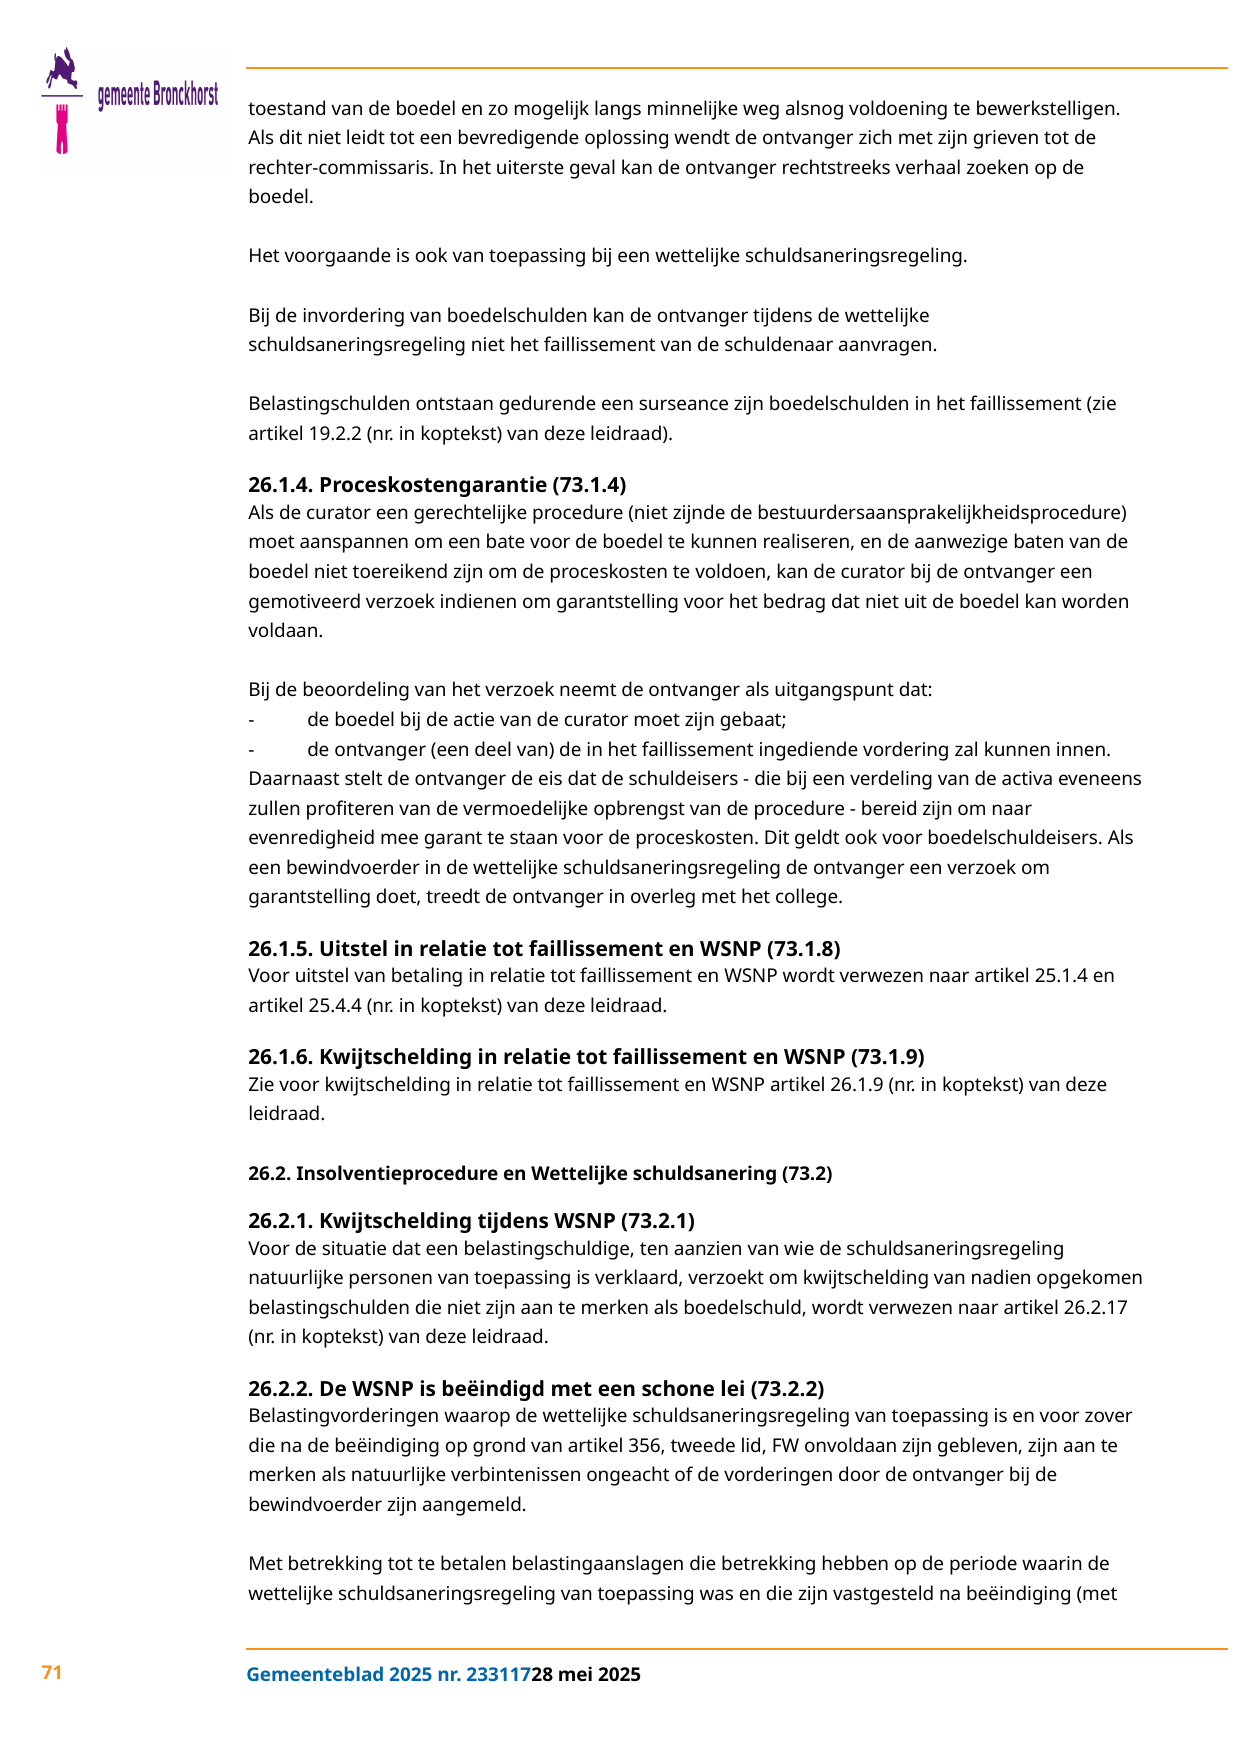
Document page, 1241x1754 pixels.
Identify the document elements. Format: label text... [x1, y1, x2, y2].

list de boedel bij de actie van de curator moet zijn gebaat; [248, 706, 1152, 732]
text 26.1.6. Kwijtschelding in relatie tot faillissement en WSNP (73.1.9) [248, 1042, 1152, 1071]
text 26.2. Insolventieprocedure en Wettelijke schuldsanering (73.2) [248, 1160, 1152, 1185]
text Met betrekking tot te betalen belastingaanslagen die betrekking hebben op de periode waarin de wettelijke schuldsaneringsregeling van toepassing was en die zijn vastgesteld na beëindiging (met [248, 1550, 1152, 1606]
text Bij de invordering van boedelschulden kan de ontvanger tijdens de wettelijke schuldsaneringsregeling niet het faillissement van de schuldenaar aanvragen. [248, 302, 1152, 357]
text toestand van de boedel en zo mogelijk langs minnelijke weg alsnog voldoening te bewerkstelligen. Als dit niet leidt tot een bevredigende oplossing wendt de ontvanger zich met zijn grieven tot de rechter-commissaris. In het uiterste geval kan de ontvanger rechtstreeks verhaal zoeken op de boedel. [248, 95, 1152, 209]
text 26.1.5. Uitstel in relatie tot faillissement en WSNP (73.1.8) [248, 934, 1152, 962]
text Belastingschulden ontstaan gedurende een surseance zijn boedelschulden in het faillissement (zie artikel 19.2.2 (nr. in koptekst) van deze leidraad). [248, 391, 1152, 446]
picture [41, 47, 231, 172]
list de ontvanger (een deel van) de in het faillissement ingediende vordering zal kunnen innen. [248, 736, 1152, 761]
text Bij de beoordeling van het verzoek neemt de ontvanger als uitgangspunt dat: [248, 677, 1152, 702]
text Als de curator een gerechtelijke procedure (niet zijnde de bestuurdersaansprakelijkheidsprocedure) moet aanspannen om een bate voor de boedel te kunnen realiseren, en de aanwezige baten van de boedel niet toereikend zijn om de proceskosten te voldoen, kan de curator bij de ontvanger een gemotiveerd verzoek indienen om garantstelling voor het bedrag dat niet uit de boedel kan worden voldaan. [248, 499, 1152, 643]
text Het voorgaande is ook van toepassing bij een wettelijke schuldsaneringsregeling. [248, 243, 1152, 268]
text Voor de situatie dat een belastingschuldige, ten aanzien van wie de schuldsaneringsregeling natuurlijke personen van toepassing is verklaard, verzoekt om kwijtschelding van nadien opgekomen belastingschulden die niet zijn aan te merken als boedelschuld, wordt verwezen naar artikel 26.2.17 (nr. in koptekst) van deze leidraad. [248, 1235, 1152, 1349]
text Zie voor kwijtschelding in relatie tot faillissement en WSNP artikel 26.1.9 (nr. in koptekst) van deze leidraad. [248, 1071, 1152, 1126]
text 26.2.1. Kwijtschelding tijdens WSNP (73.2.1) [248, 1206, 1152, 1235]
text 26.2.2. De WSNP is beëindigd met een schone lei (73.2.2) [248, 1374, 1152, 1402]
text Belastingvorderingen waarop de wettelijke schuldsaneringsregeling van toepassing is en voor zover die na de beëindiging op grond van artikel 356, tweede lid, FW onvoldaan zijn gebleven, zijn aan te merken als natuurlijke verbintenissen ongeacht of de vorderingen door de ontvanger bij de bewindvoerder zijn aangemeld. [248, 1402, 1152, 1517]
text Voor uitstel van betaling in relatie tot faillissement en WSNP wordt verwezen naar artikel 25.1.4 en artikel 25.4.4 (nr. in koptekst) van deze leidraad. [248, 962, 1152, 1018]
text Daarnaast stelt de ontvanger de eis dat de schuldeisers - die bij een verdeling van de activa eveneens zullen profiteren van de vermoedelijke opbrengst van de procedure - bereid zijn om naar evenredigheid mee garant te staan voor de proceskosten. Dit geldt ook voor boedelschuldeisers. Als een bewindvoerder in de wettelijke schuldsaneringsregeling de ontvanger een verzoek om garantstelling doet, treedt de ontvanger in overleg met het college. [248, 765, 1152, 909]
text 26.1.4. Proceskostengarantie (73.1.4) [248, 471, 1152, 499]
